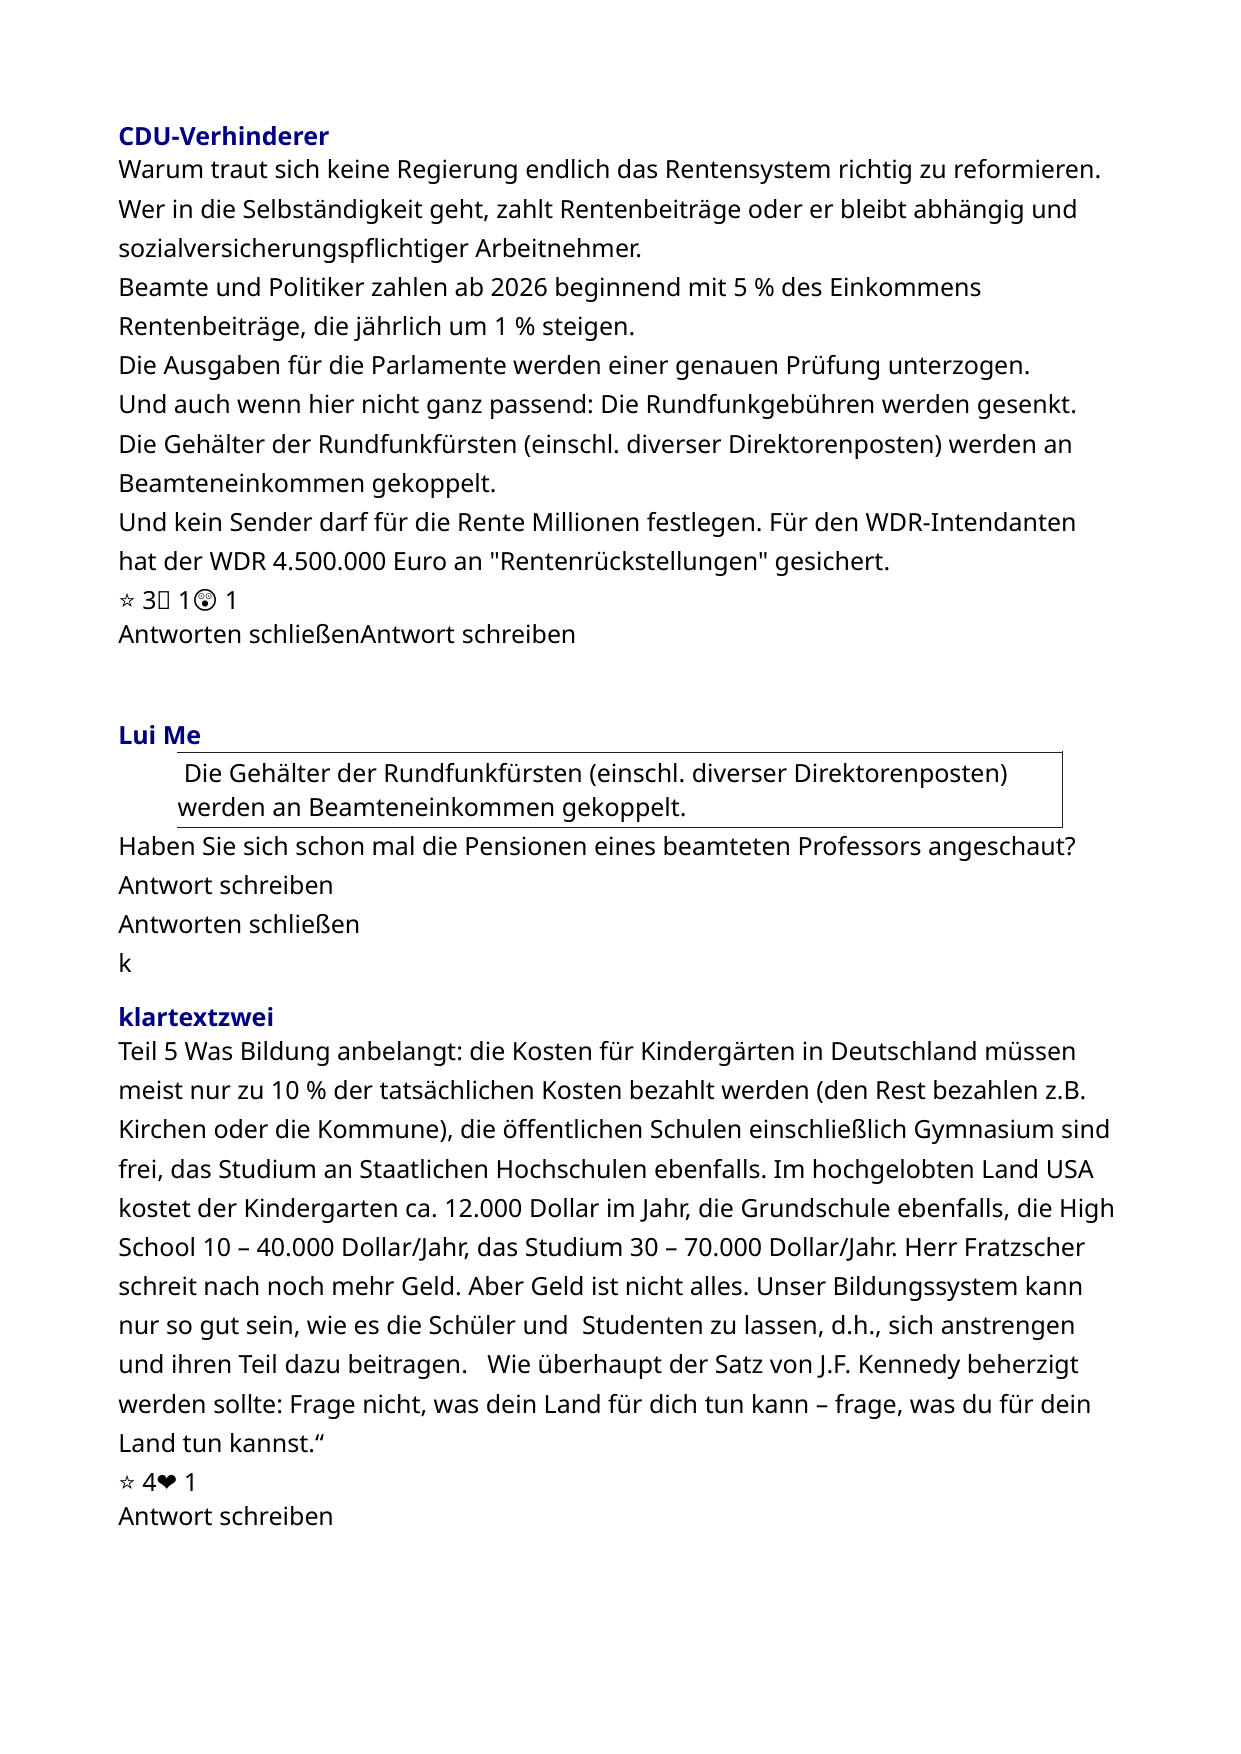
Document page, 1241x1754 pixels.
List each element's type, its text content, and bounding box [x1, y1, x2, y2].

subtitle klartextzwei [118, 1000, 1122, 1034]
text ⭐️ 3🤨 1😲 1 [118, 583, 1122, 617]
text Die Gehälter der Rundfunkfürsten (einschl. diverser Direktorenposten) werden an Beamteneinkommen gekoppelt. [177, 753, 1062, 827]
text Antwort schreiben [118, 868, 1122, 902]
text Beamte und Politiker zahlen ab 2026 beginnend mit 5 % des Einkommens Rentenbeiträge, die jährlich um 1 % steigen. [118, 270, 1122, 343]
text Wer in die Selbständigkeit geht, zahlt Rentenbeiträge oder er bleibt abhängig und sozialversicherungspflichtiger Arbeitnehmer. [118, 191, 1122, 264]
text Teil 5 Was Bildung anbelangt: die Kosten für Kindergärten in Deutschland müssen meist nur zu 10 % der tatsächlichen Kosten bezahlt werden (den Rest bezahlen z.B. Kirchen oder die Kommune), die öffentlichen Schulen einschließlich Gymnasium sind frei, das Studium an Staatlichen Hochschulen ebenfalls. Im hochgelobten Land USA kostet der Kindergarten ca. 12.000 Dollar im Jahr, die Grundschule ebenfalls, die High School 10 – 40.000 Dollar/Jahr, das Studium 30 – 70.000 Dollar/Jahr. Herr Fratzscher schreit nach noch mehr Geld. Aber Geld ist nicht alles. Unser Bildungssystem kann nur so gut sein, wie es die Schüler und Studenten zu lassen, d.h., sich anstrengen und ihren Teil dazu beitragen. Wie überhaupt der Satz von J.F. Kennedy beherzigt werden sollte: Frage nicht, was dein Land für dich tun kann – frage, was du für dein Land tun kannst.“ [118, 1034, 1122, 1459]
text Antworten schließenAntwort schreiben [118, 617, 1122, 651]
subtitle Lui Me [118, 717, 1122, 751]
text k [118, 946, 1122, 980]
text Warum traut sich keine Regierung endlich das Rentensystem richtig zu reformieren. [118, 152, 1122, 186]
text Haben Sie sich schon mal die Pensionen eines beamteten Professors angeschaut? [118, 828, 1122, 862]
text Und auch wenn hier nicht ganz passend: Die Rundfunkgebühren werden gesenkt. Die Gehälter der Rundfunkfürsten (einschl. diverser Direktorenposten) werden an Beamteneinkommen gekoppelt. Und kein Sender darf für die Rente Millionen festlegen. Für den WDR-Intendanten hat der WDR 4.500.000 Euro an "Rentenrückstellungen" gesichert. [118, 387, 1122, 578]
text Antwort schreiben [118, 1499, 1122, 1533]
text Die Ausgaben für die Parlamente werden einer genauen Prüfung unterzogen. [118, 348, 1122, 382]
text ⭐️ 4❤️ 1 [118, 1464, 1122, 1499]
text Antworten schließen [118, 907, 1122, 941]
subtitle CDU-Verhinderer [118, 118, 1122, 152]
